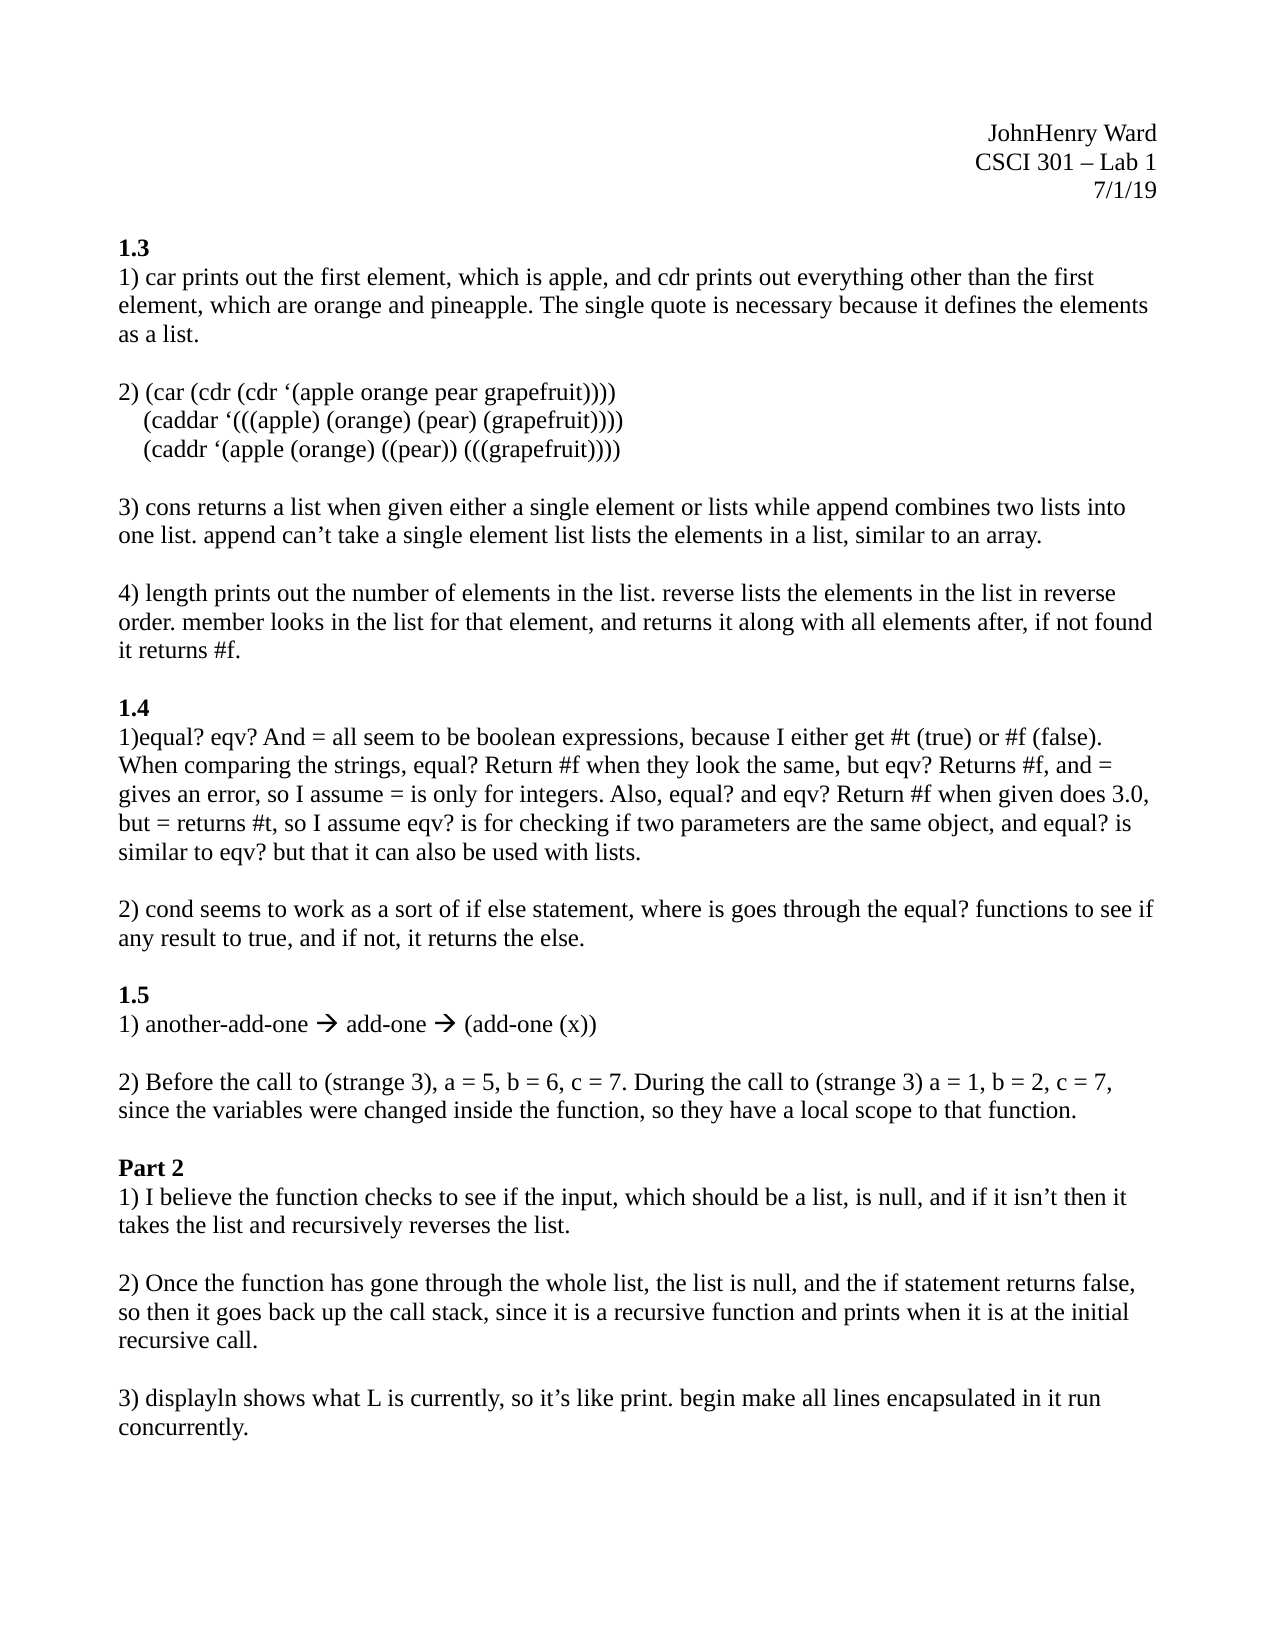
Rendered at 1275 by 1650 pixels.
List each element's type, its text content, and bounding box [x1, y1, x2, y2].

text (caddr ‘(apple (orange) ((pear)) (((grapefruit)))) [118, 434, 1157, 463]
text 2) (car (cdr (cdr ‘(apple orange pear grapefruit)))) [118, 377, 1157, 406]
text (caddar ‘(((apple) (orange) (pear) (grapefruit)))) [118, 406, 1157, 434]
text 4) length prints out the number of elements in the list. reverse lists the elements in the list in reverse order. member looks in the list for that element, and returns it along with all elements after, if not found it returns #f. [118, 578, 1157, 664]
text 7/1/19 [118, 176, 1157, 204]
text 2) Once the function has gone through the whole list, the list is null, and the if statement returns false, so then it goes back up the call stack, since it is a recursive function and prints when it is at the initial recursive call. [118, 1268, 1157, 1354]
text 1)equal? eqv? And = all seem to be boolean expressions, because I either get #t (true) or #f (false). When comparing the strings, equal? Return #f when they look the same, but eqv? Returns #f, and = gives an error, so I assume = is only for integers. Also, equal? and eqv? Return #f when given does 3.0, but = returns #t, so I assume eqv? is for checking if two parameters are the same object, and equal? is similar to eqv? but that it can also be used with lists. [118, 722, 1157, 866]
text 2) Before the call to (strange 3), a = 5, b = 6, c = 7. During the call to (strange 3) a = 1, b = 2, c = 7, since the variables were changed inside the function, so they have a local scope to that function. [118, 1067, 1157, 1124]
text 3) cons returns a list when given either a single element or lists while append combines two lists into one list. append can’t take a single element list lists the elements in a list, similar to an array. [118, 492, 1157, 549]
text 3) displayln shows what L is currently, so it’s like print. begin make all lines encapsulated in it run concurrently. [118, 1383, 1157, 1441]
text 1) I believe the function checks to see if the input, which should be a list, is null, and if it isn’t then it takes the list and recursively reverses the list. [118, 1182, 1157, 1239]
text 1.4 [118, 693, 1157, 722]
text CSCI 301 – Lab 1 [118, 147, 1157, 176]
text 1) car prints out the first element, which is apple, and cdr prints out everything other than the first element, which are orange and pineapple. The single quote is necessary because it defines the elements as a list. [118, 262, 1157, 348]
text 1.5 [118, 981, 1157, 1009]
text JohnHenry Ward [118, 118, 1157, 147]
text 2) cond seems to work as a sort of if else statement, where is goes through the equal? functions to see if any result to true, and if not, it returns the else. [118, 894, 1157, 952]
text 1.3 [118, 233, 1157, 262]
text 1) another-add-one  add-one  (add-one (x)) [118, 1009, 1157, 1038]
text Part 2 [118, 1153, 1157, 1182]
